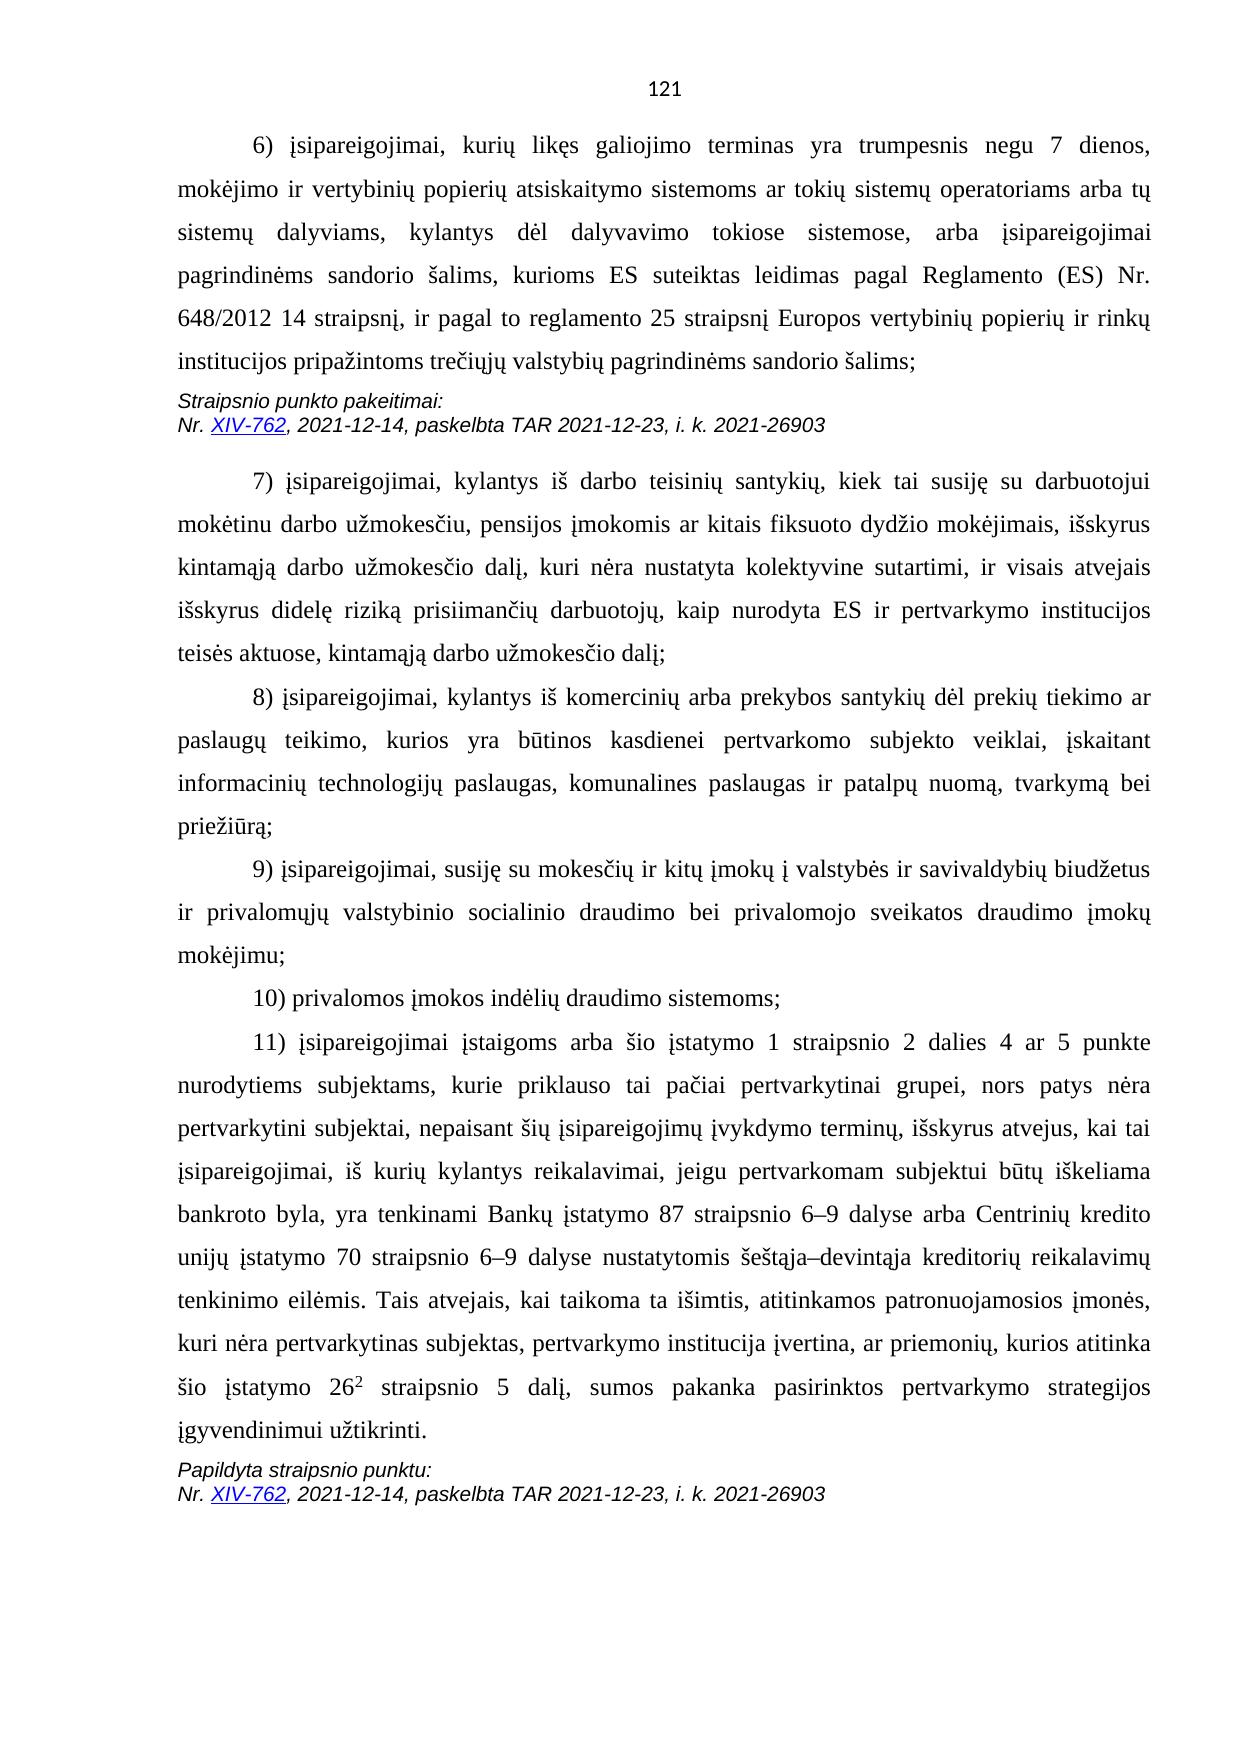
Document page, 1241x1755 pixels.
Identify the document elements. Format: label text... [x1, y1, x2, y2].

text 9) įsipareigojimai, susiję su mokesčių ir kitų įmokų į valstybės ir savivaldybių biudžetus ir privalomųjų valstybinio socialinio draudimo bei privalomojo sveikatos draudimo įmokų mokėjimu; [177, 854, 1152, 969]
text Papildyta straipsnio punktu: [177, 1458, 1152, 1482]
text Nr. XIV-762, 2021-12-14, paskelbta TAR 2021-12-23, i. k. 2021-26903 [177, 1482, 1152, 1506]
text 10) privalomos įmokos indėlių draudimo sistemoms; [177, 983, 1152, 1012]
text Straipsnio punkto pakeitimai: [177, 389, 1152, 413]
text Nr. XIV-762, 2021-12-14, paskelbta TAR 2021-12-23, i. k. 2021-26903 [177, 413, 1152, 437]
text 7) įsipareigojimai, kylantys iš darbo teisinių santykių, kiek tai susiję su darbuotojui mokėtinu darbo užmokesčiu, pensijos įmokomis ar kitais fiksuoto dydžio mokėjimais, išskyrus kintamąją darbo užmokesčio dalį, kuri nėra nustatyta kolektyvine sutartimi, ir visais atvejais išskyrus didelę riziką prisiimančių darbuotojų, kaip nurodyta ES ir pertvarkymo institucijos teisės aktuose, kintamąją darbo užmokesčio dalį; [177, 466, 1152, 667]
text 11) įsipareigojimai įstaigoms arba šio įstatymo 1 straipsnio 2 dalies 4 ar 5 punkte nurodytiems subjektams, kurie priklauso tai pačiai pertvarkytinai grupei, nors patys nėra pertvarkytini subjektai, nepaisant šių įsipareigojimų įvykdymo terminų, išskyrus atvejus, kai tai įsipareigojimai, iš kurių kylantys reikalavimai, jeigu pertvarkomam subjektui būtų iškeliama bankroto byla, yra tenkinami Bankų įstatymo 87 straipsnio 6–9 dalyse arba Centrinių kredito unijų įstatymo 70 straipsnio 6–9 dalyse nustatytomis šeštąja–devintąja kreditorių reikalavimų tenkinimo eilėmis. Tais atvejais, kai taikoma ta išimtis, atitinkamos patronuojamosios įmonės, kuri nėra pertvarkytinas subjektas, pertvarkymo institucija įvertina, ar priemonių, kurios atitinka šio įstatymo 262 straipsnio 5 dalį, sumos pakanka pasirinktos pertvarkymo strategijos įgyvendinimui užtikrinti. [177, 1027, 1152, 1443]
text 8) įsipareigojimai, kylantys iš komercinių arba prekybos santykių dėl prekių tiekimo ar paslaugų teikimo, kurios yra būtinos kasdienei pertvarkomo subjekto veiklai, įskaitant informacinių technologijų paslaugas, komunalines paslaugas ir patalpų nuomą, tvarkymą bei priežiūrą; [177, 682, 1152, 840]
text 6) įsipareigojimai, kurių likęs galiojimo terminas yra trumpesnis negu 7 dienos, mokėjimo ir vertybinių popierių atsiskaitymo sistemoms ar tokių sistemų operatoriams arba tų sistemų dalyviams, kylantys dėl dalyvavimo tokiose sistemose, arba įsipareigojimai pagrindinėms sandorio šalims, kurioms ES suteiktas leidimas pagal Reglamento (ES) Nr. 648/2012 14 straipsnį, ir pagal to reglamento 25 straipsnį Europos vertybinių popierių ir rinkų institucijos pripažintoms trečiųjų valstybių pagrindinėms sandorio šalims; [177, 131, 1152, 375]
